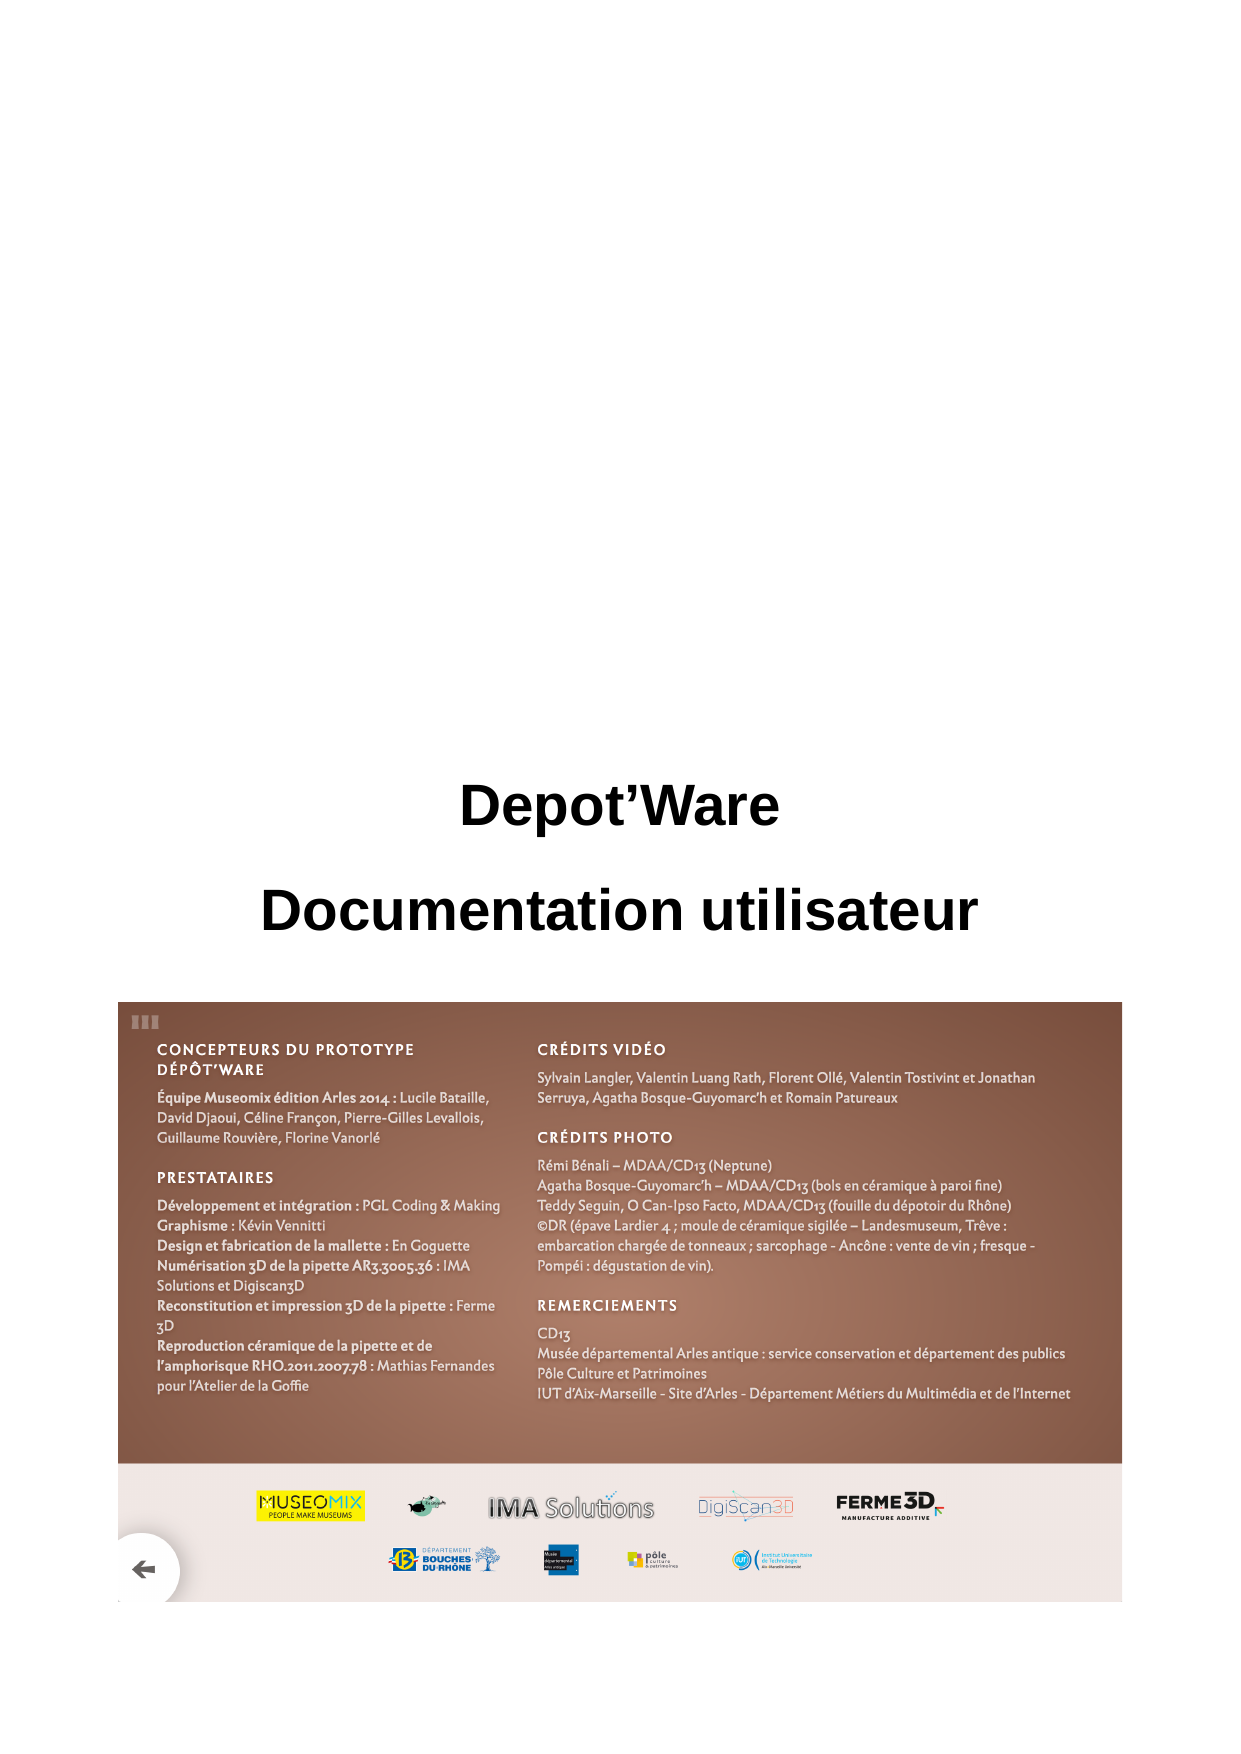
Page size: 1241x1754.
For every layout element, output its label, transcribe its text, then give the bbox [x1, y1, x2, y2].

picture [118, 1002, 1123, 1602]
title Depot’Ware [118, 771, 1122, 838]
title Documentation utilisateur [118, 875, 1122, 942]
